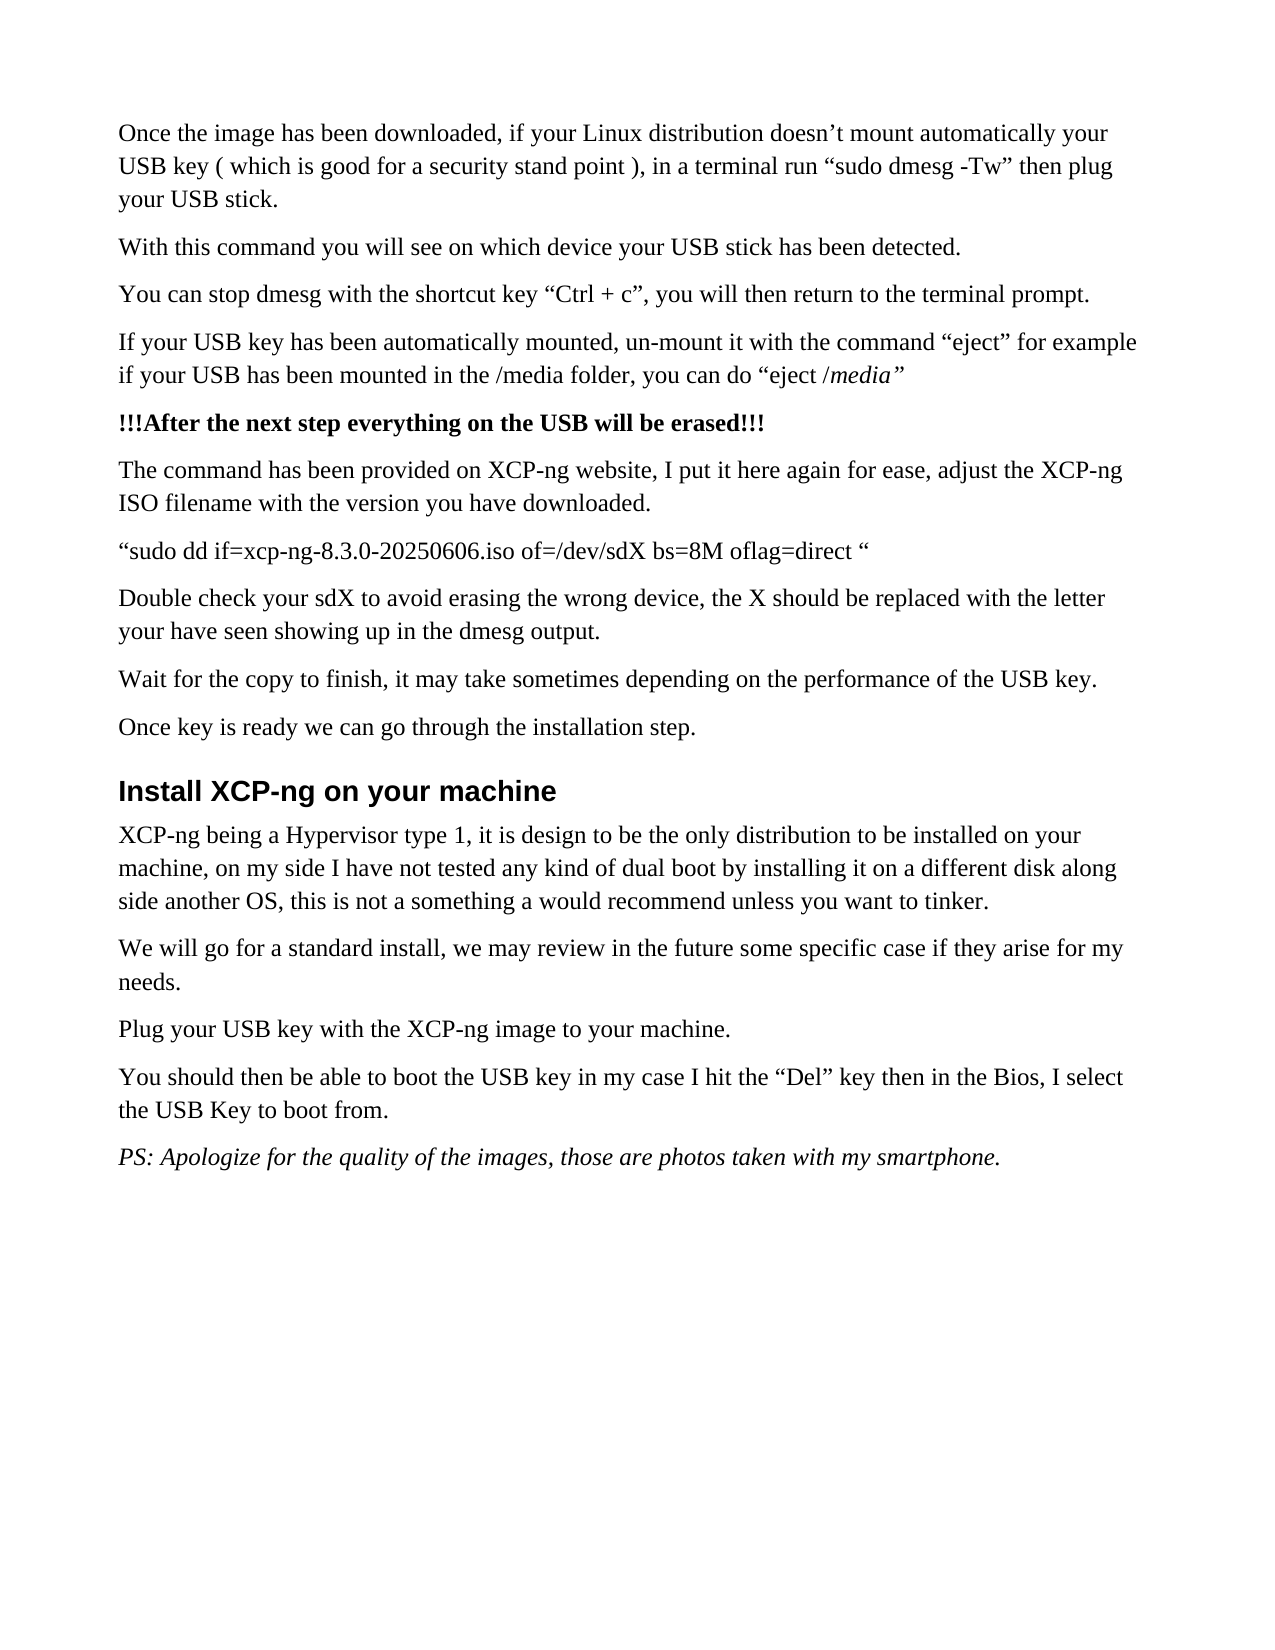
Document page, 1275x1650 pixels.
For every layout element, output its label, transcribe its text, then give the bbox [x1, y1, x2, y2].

text You should then be able to boot the USB key in my case I hit the “Del” key then in the Bios, I select the USB Key to boot from. [118, 1062, 1157, 1123]
text With this command you will see on which device your USB stick has been detected. [118, 232, 1157, 261]
text Once key is ready we can go through the installation step. [118, 712, 1157, 740]
text If your USB key has been automatically mounted, un-mount it with the command “eject” for example if your USB has been mounted in the /media folder, you can do “eject /media” [118, 327, 1157, 389]
text !!!After the next step everything on the USB will be erased!!! [118, 408, 1157, 436]
text PS: Apologize for the quality of the images, those are photos taken with my smartphone. [118, 1142, 1157, 1171]
subtitle Install XCP-ng on your machine [118, 774, 1157, 807]
text Plug your USB key with the XCP-ng image to your machine. [118, 1014, 1157, 1043]
text XCP-ng being a Hypervisor type 1, it is design to be the only distribution to be installed on your machine, on my side I have not tested any kind of dual boot by installing it on a different disk along side another OS, this is not a something a would recommend unless you want to tinker. [118, 820, 1157, 915]
text The command has been provided on XCP-ng website, I put it here again for ease, adjust the XCP-ng ISO filename with the version you have downloaded. [118, 455, 1157, 517]
text Double check your sdX to avoid erasing the wrong device, the X should be replaced with the letter your have seen showing up in the dmesg output. [118, 583, 1157, 645]
text Once the image has been downloaded, if your Linux distribution doesn’t mount automatically your USB key ( which is good for a security stand point ), in a terminal run “sudo dmesg -Tw” then plug your USB stick. [118, 118, 1157, 213]
text We will go for a standard install, we may review in the future some specific case if they arise for my needs. [118, 933, 1157, 995]
text You can stop dmesg with the shortcut key “Ctrl + c”, you will then return to the terminal prompt. [118, 279, 1157, 308]
text Wait for the copy to finish, it may take sometimes depending on the performance of the USB key. [118, 664, 1157, 693]
text “sudo dd if=xcp-ng-8.3.0-20250606.iso of=/dev/sdX bs=8M oflag=direct “ [118, 536, 1157, 564]
